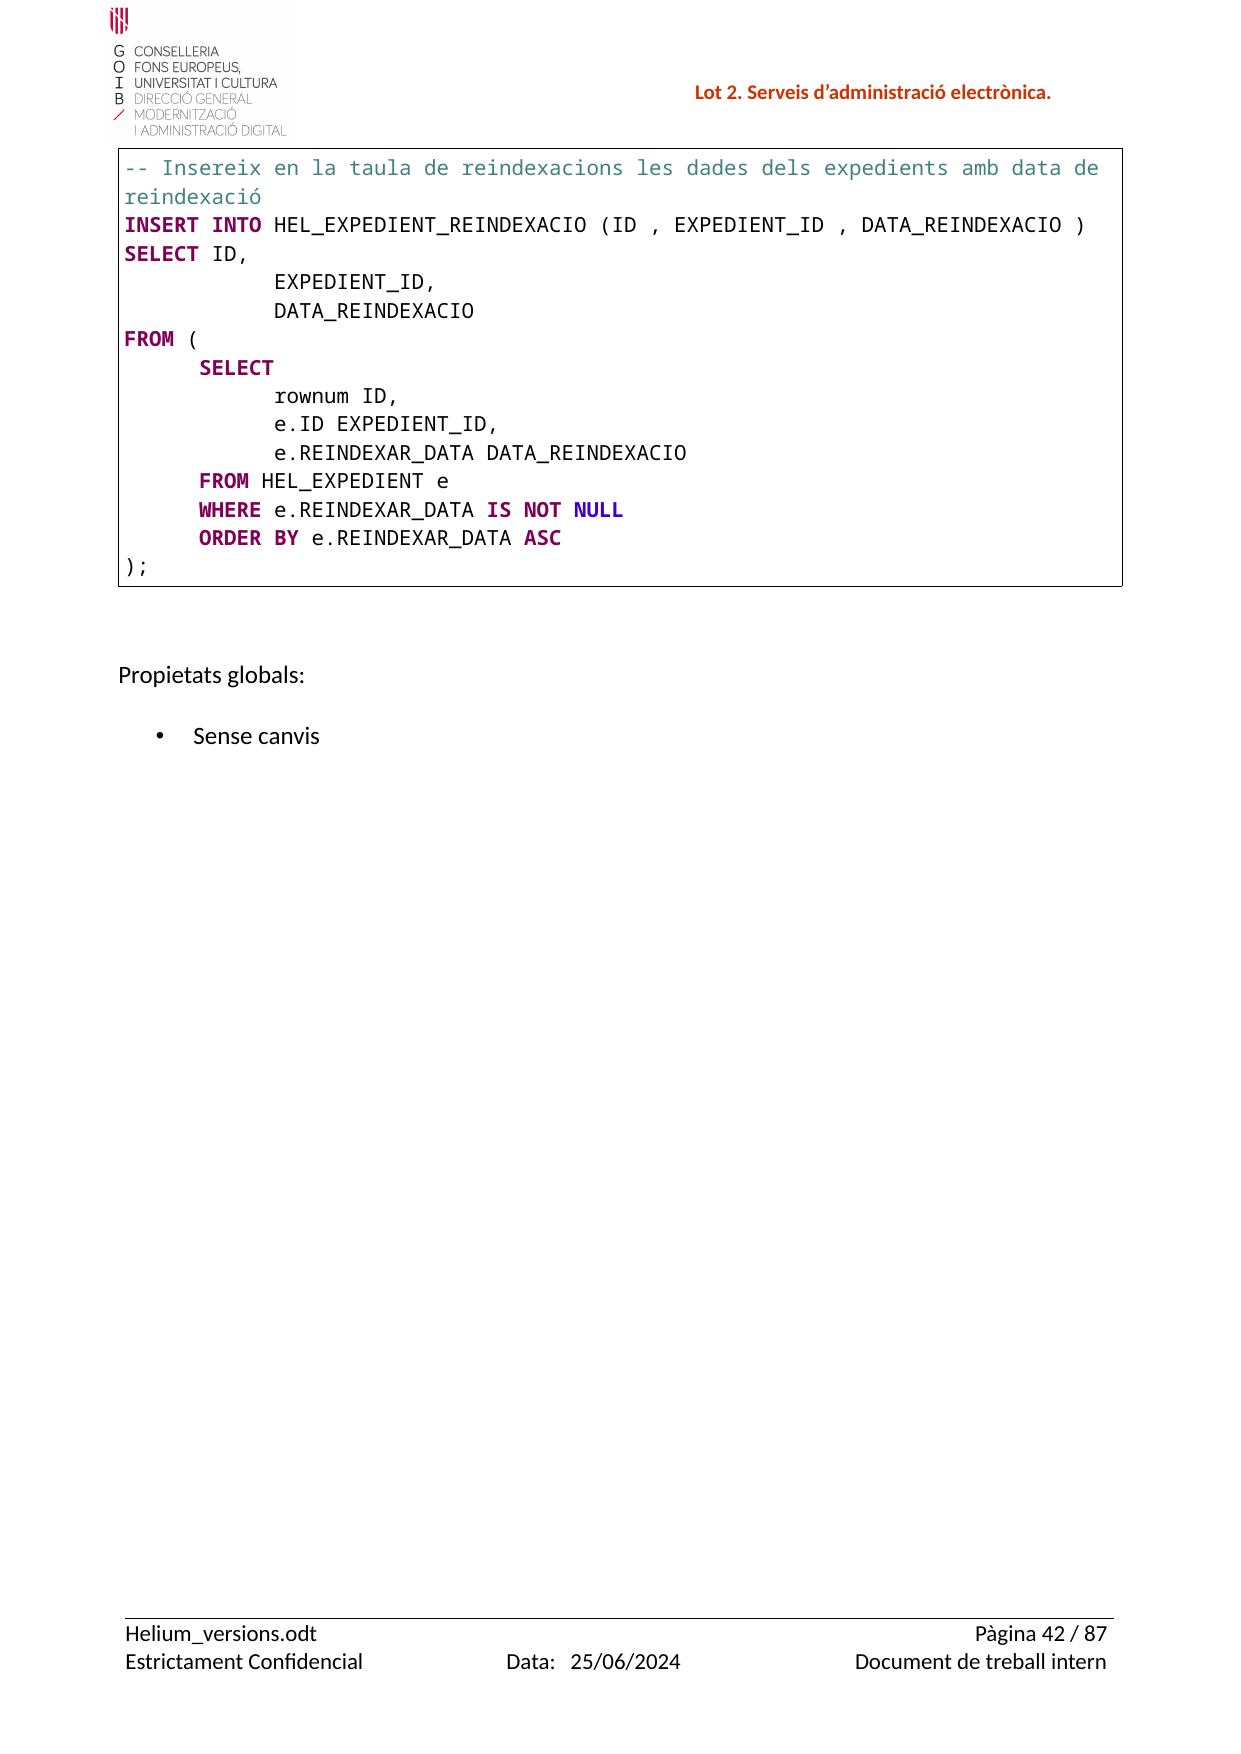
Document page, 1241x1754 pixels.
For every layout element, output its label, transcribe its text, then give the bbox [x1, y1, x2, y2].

picture [100, 0, 297, 144]
list Sense canvis [156, 720, 1122, 750]
text Propietats globals: [118, 659, 1122, 689]
table_header -- Insereix en la taula de reindexacions les dades dels expedients amb data de reindexació INSERT INTO HEL_EXPEDIENT_REINDEXACIO (ID , EXPEDIENT_ID , DATA_REINDEXACIO ) SELECT ID, EXPEDIENT_ID, DATA_REINDEXACIO FROM ( SELECT rownum ID, e.ID EXPEDIENT_ID, e.REINDEXAR_DATA DATA_REINDEXACIO FROM HEL_EXPEDIENT e WHERE e.REINDEXAR_DATA IS NOT NULL ORDER BY e.REINDEXAR_DATA ASC ); [119, 149, 1122, 586]
